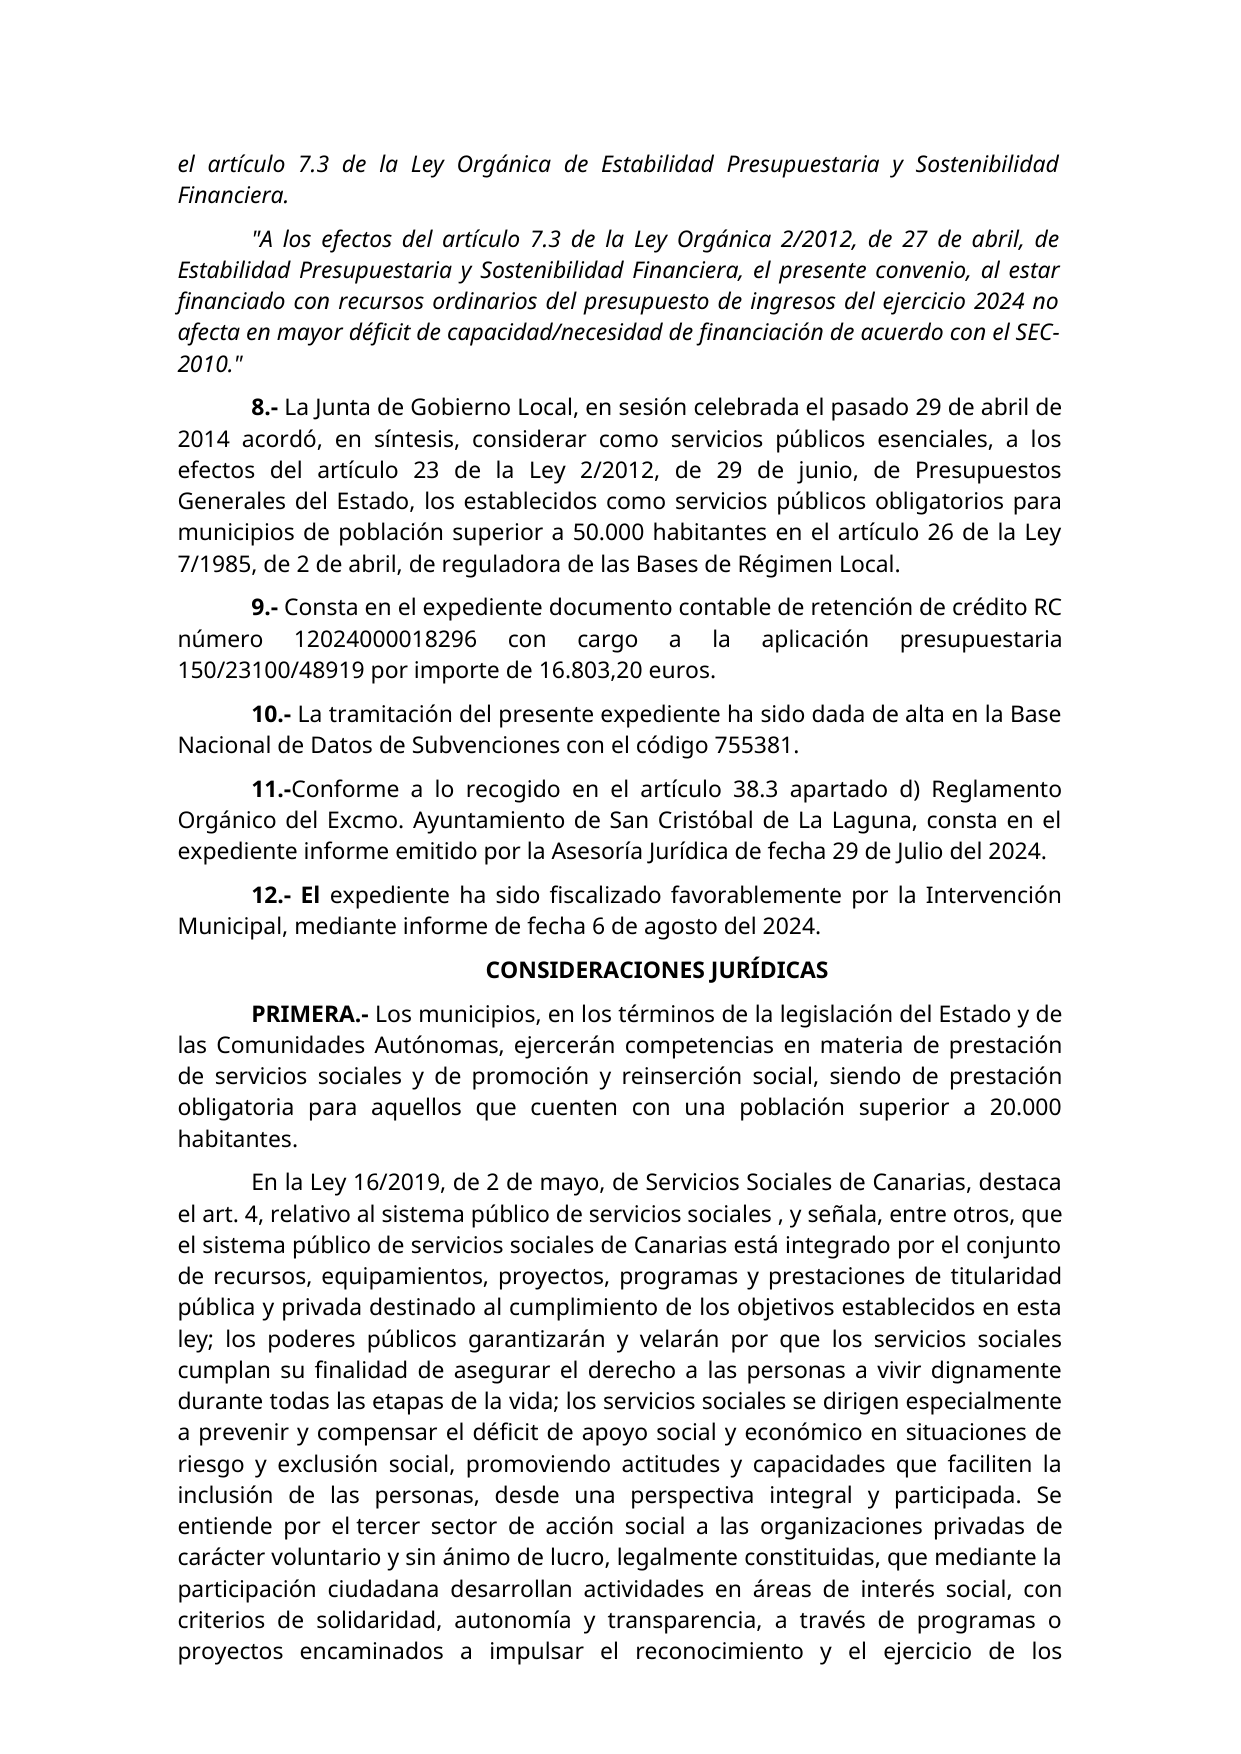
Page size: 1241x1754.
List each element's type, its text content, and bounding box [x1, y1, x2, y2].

text 8.- La Junta de Gobierno Local, en sesión celebrada el pasado 29 de abril de 2014 acordó, en síntesis, considerar como servicios públicos esenciales, a los efectos del artículo 23 de la Ley 2/2012, de 29 de junio, de Presupuestos Generales del Estado, los establecidos como servicios públicos obligatorios para municipios de población superior a 50.000 habitantes en el artículo 26 de la Ley 7/1985, de 2 de abril, de reguladora de las Bases de Régimen Local. [177, 391, 1063, 579]
text "A los efectos del artículo 7.3 de la Ley Orgánica 2/2012, de 27 de abril, de Estabilidad Presupuestaria y Sostenibilidad Financiera, el presente convenio, al estar financiado con recursos ordinarios del presupuesto de ingresos del ejercicio 2024 no afecta en mayor déficit de capacidad/necesidad de financiación de acuerdo con el SEC-2010." [177, 223, 1063, 379]
text 11.-Conforme a lo recogido en el artículo 38.3 apartado d) Reglamento Orgánico del Excmo. Ayuntamiento de San Cristóbal de La Laguna, consta en el expediente informe emitido por la Asesoría Jurídica de fecha 29 de Julio del 2024. [177, 773, 1063, 866]
text el artículo 7.3 de la Ley Orgánica de Estabilidad Presupuestaria y Sostenibilidad Financiera. [177, 148, 1063, 210]
text 9.- Consta en el expediente documento contable de retención de crédito RC número 12024000018296 con cargo a la aplicación presupuestaria 150/23100/48919 por importe de 16.803,20 euros. [177, 591, 1063, 685]
text En la Ley 16/2019, de 2 de mayo, de Servicios Sociales de Canarias, destaca el art. 4, relativo al sistema público de servicios sociales , y señala, entre otros, que el sistema público de servicios sociales de Canarias está integrado por el conjunto de recursos, equipamientos, proyectos, programas y prestaciones de titularidad pública y privada destinado al cumplimiento de los objetivos establecidos en esta ley; los poderes públicos garantizarán y velarán por que los servicios sociales cumplan su finalidad de asegurar el derecho a las personas a vivir dignamente durante todas las etapas de la vida; los servicios sociales se dirigen especialmente a prevenir y compensar el déficit de apoyo social y económico en situaciones de riesgo y exclusión social, promoviendo actitudes y capacidades que faciliten la inclusión de las personas, desde una perspectiva integral y participada. Se entiende por el tercer sector de acción social a las organizaciones privadas de carácter voluntario y sin ánimo de lucro, legalmente constituidas, que mediante la participación ciudadana desarrollan actividades en áreas de interés social, con criterios de solidaridad, autonomía y transparencia, a través de programas o proyectos encaminados a impulsar el reconocimiento y el ejercicio de los [177, 1166, 1063, 1666]
text CONSIDERACIONES JURÍDICAS [177, 954, 1063, 985]
text PRIMERA.- Los municipios, en los términos de la legislación del Estado y de las Comunidades Autónomas, ejercerán competencias en materia de prestación de servicios sociales y de promoción y reinserción social, siendo de prestación obligatoria para aquellos que cuenten con una población superior a 20.000 habitantes. [177, 998, 1063, 1154]
text 10.- La tramitación del presente expediente ha sido dada de alta en la Base Nacional de Datos de Subvenciones con el código 755381. [177, 698, 1063, 760]
text 12.- El expediente ha sido fiscalizado favorablemente por la Intervención Municipal, mediante informe de fecha 6 de agosto del 2024. [177, 879, 1063, 941]
